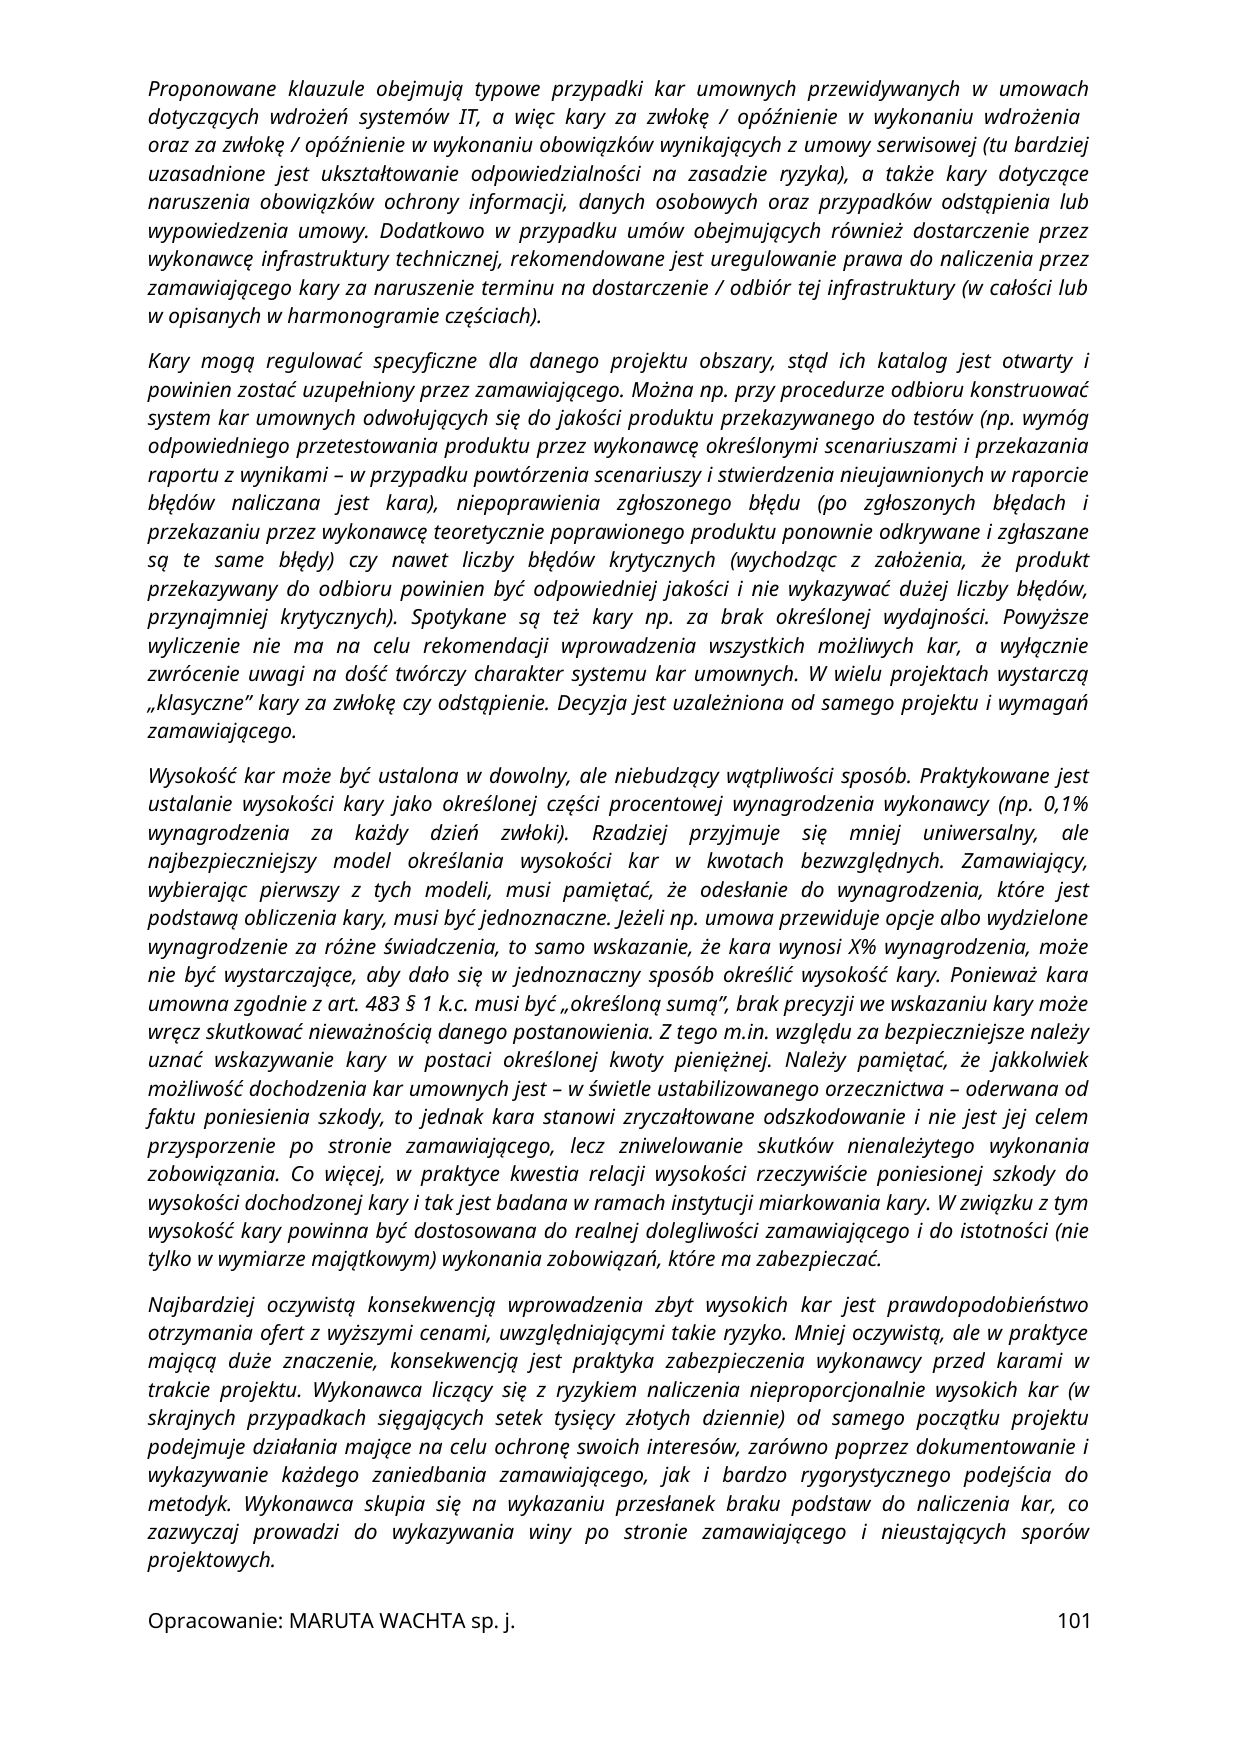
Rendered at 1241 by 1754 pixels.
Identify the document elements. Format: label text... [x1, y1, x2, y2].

text Najbardziej oczywistą konsekwencją wprowadzenia zbyt wysokich kar jest prawdopodobieństwo otrzymania ofert z wyższymi cenami, uwzględniającymi takie ryzyko. Mniej oczywistą, ale w praktyce mającą duże znaczenie, konsekwencją jest praktyka zabezpieczenia wykonawcy przed karami w trakcie projektu. Wykonawca liczący się z ryzykiem naliczenia nieproporcjonalnie wysokich kar (w skrajnych przypadkach sięgających setek tysięcy złotych dziennie) od samego początku projektu podejmuje działania mające na celu ochronę swoich interesów, zarówno poprzez dokumentowanie i wykazywanie każdego zaniedbania zamawiającego, jak i bardzo rygorystycznego podejścia do metodyk. Wykonawca skupia się na wykazaniu przesłanek braku podstaw do naliczenia kar, co zazwyczaj prowadzi do wykazywania winy po stronie zamawiającego i nieustających sporów projektowych. [148, 1290, 1093, 1574]
text Proponowane klauzule obejmują typowe przypadki kar umownych przewidywanych w umowach dotyczących wdrożeń systemów IT, a więc kary za zwłokę / opóźnienie w wykonaniu wdrożenia oraz za zwłokę / opóźnienie w wykonaniu obowiązków wynikających z umowy serwisowej (tu bardziej uzasadnione jest ukształtowanie odpowiedzialności na zasadzie ryzyka), a także kary dotyczące naruszenia obowiązków ochrony informacji, danych osobowych oraz przypadków odstąpienia lub wypowiedzenia umowy. Dodatkowo w przypadku umów obejmujących również dostarczenie przez wykonawcę infrastruktury technicznej, rekomendowane jest uregulowanie prawa do naliczenia przez zamawiającego kary za naruszenie terminu na dostarczenie / odbiór tej infrastruktury (w całości lub w opisanych w harmonogramie częściach). [148, 74, 1093, 330]
text Wysokość kar może być ustalona w dowolny, ale niebudzący wątpliwości sposób. Praktykowane jest ustalanie wysokości kary jako określonej części procentowej wynagrodzenia wykonawcy (np. 0,1% wynagrodzenia za każdy dzień zwłoki). Rzadziej przyjmuje się mniej uniwersalny, ale najbezpieczniejszy model określania wysokości kar w kwotach bezwzględnych. Zamawiający, wybierając pierwszy z tych modeli, musi pamiętać, że odesłanie do wynagrodzenia, które jest podstawą obliczenia kary, musi być jednoznaczne. Jeżeli np. umowa przewiduje opcje albo wydzielone wynagrodzenie za różne świadczenia, to samo wskazanie, że kara wynosi X% wynagrodzenia, może nie być wystarczające, aby dało się w jednoznaczny sposób określić wysokość kary. Ponieważ kara umowna zgodnie z art. 483 § 1 k.c. musi być „określoną sumą”, brak precyzji we wskazaniu kary może wręcz skutkować nieważnością danego postanowienia. Z tego m.in. względu za bezpieczniejsze należy uznać wskazywanie kary w postaci określonej kwoty pieniężnej. Należy pamiętać, że jakkolwiek możliwość dochodzenia kar umownych jest – w świetle ustabilizowanego orzecznictwa – oderwana od faktu poniesienia szkody, to jednak kara stanowi zryczałtowane odszkodowanie i nie jest jej celem przysporzenie po stronie zamawiającego, lecz zniwelowanie skutków nienależytego wykonania zobowiązania. Co więcej, w praktyce kwestia relacji wysokości rzeczywiście poniesionej szkody do wysokości dochodzonej kary i tak jest badana w ramach instytucji miarkowania kary. W związku z tym wysokość kary powinna być dostosowana do realnej dolegliwości zamawiającego i do istotności (nie tylko w wymiarze majątkowym) wykonania zobowiązań, które ma zabezpieczać. [148, 761, 1093, 1273]
text Kary mogą regulować specyficzne dla danego projektu obszary, stąd ich katalog jest otwarty i powinien zostać uzupełniony przez zamawiającego. Można np. przy procedurze odbioru konstruować system kar umownych odwołujących się do jakości produktu przekazywanego do testów (np. wymóg odpowiedniego przetestowania produktu przez wykonawcę określonymi scenariuszami i przekazania raportu z wynikami – w przypadku powtórzenia scenariuszy i stwierdzenia nieujawnionych w raporcie błędów naliczana jest kara), niepoprawienia zgłoszonego błędu (po zgłoszonych błędach i przekazaniu przez wykonawcę teoretycznie poprawionego produktu ponownie odkrywane i zgłaszane są te same błędy) czy nawet liczby błędów krytycznych (wychodząc z założenia, że produkt przekazywany do odbioru powinien być odpowiedniej jakości i nie wykazywać dużej liczby błędów, przynajmniej krytycznych). Spotykane są też kary np. za brak określonej wydajności. Powyższe wyliczenie nie ma na celu rekomendacji wprowadzenia wszystkich możliwych kar, a wyłącznie zwrócenie uwagi na dość twórczy charakter systemu kar umownych. W wielu projektach wystarczą „klasyczne” kary za zwłokę czy odstąpienie. Decyzja jest uzależniona od samego projektu i wymagań zamawiającego. [148, 346, 1093, 744]
